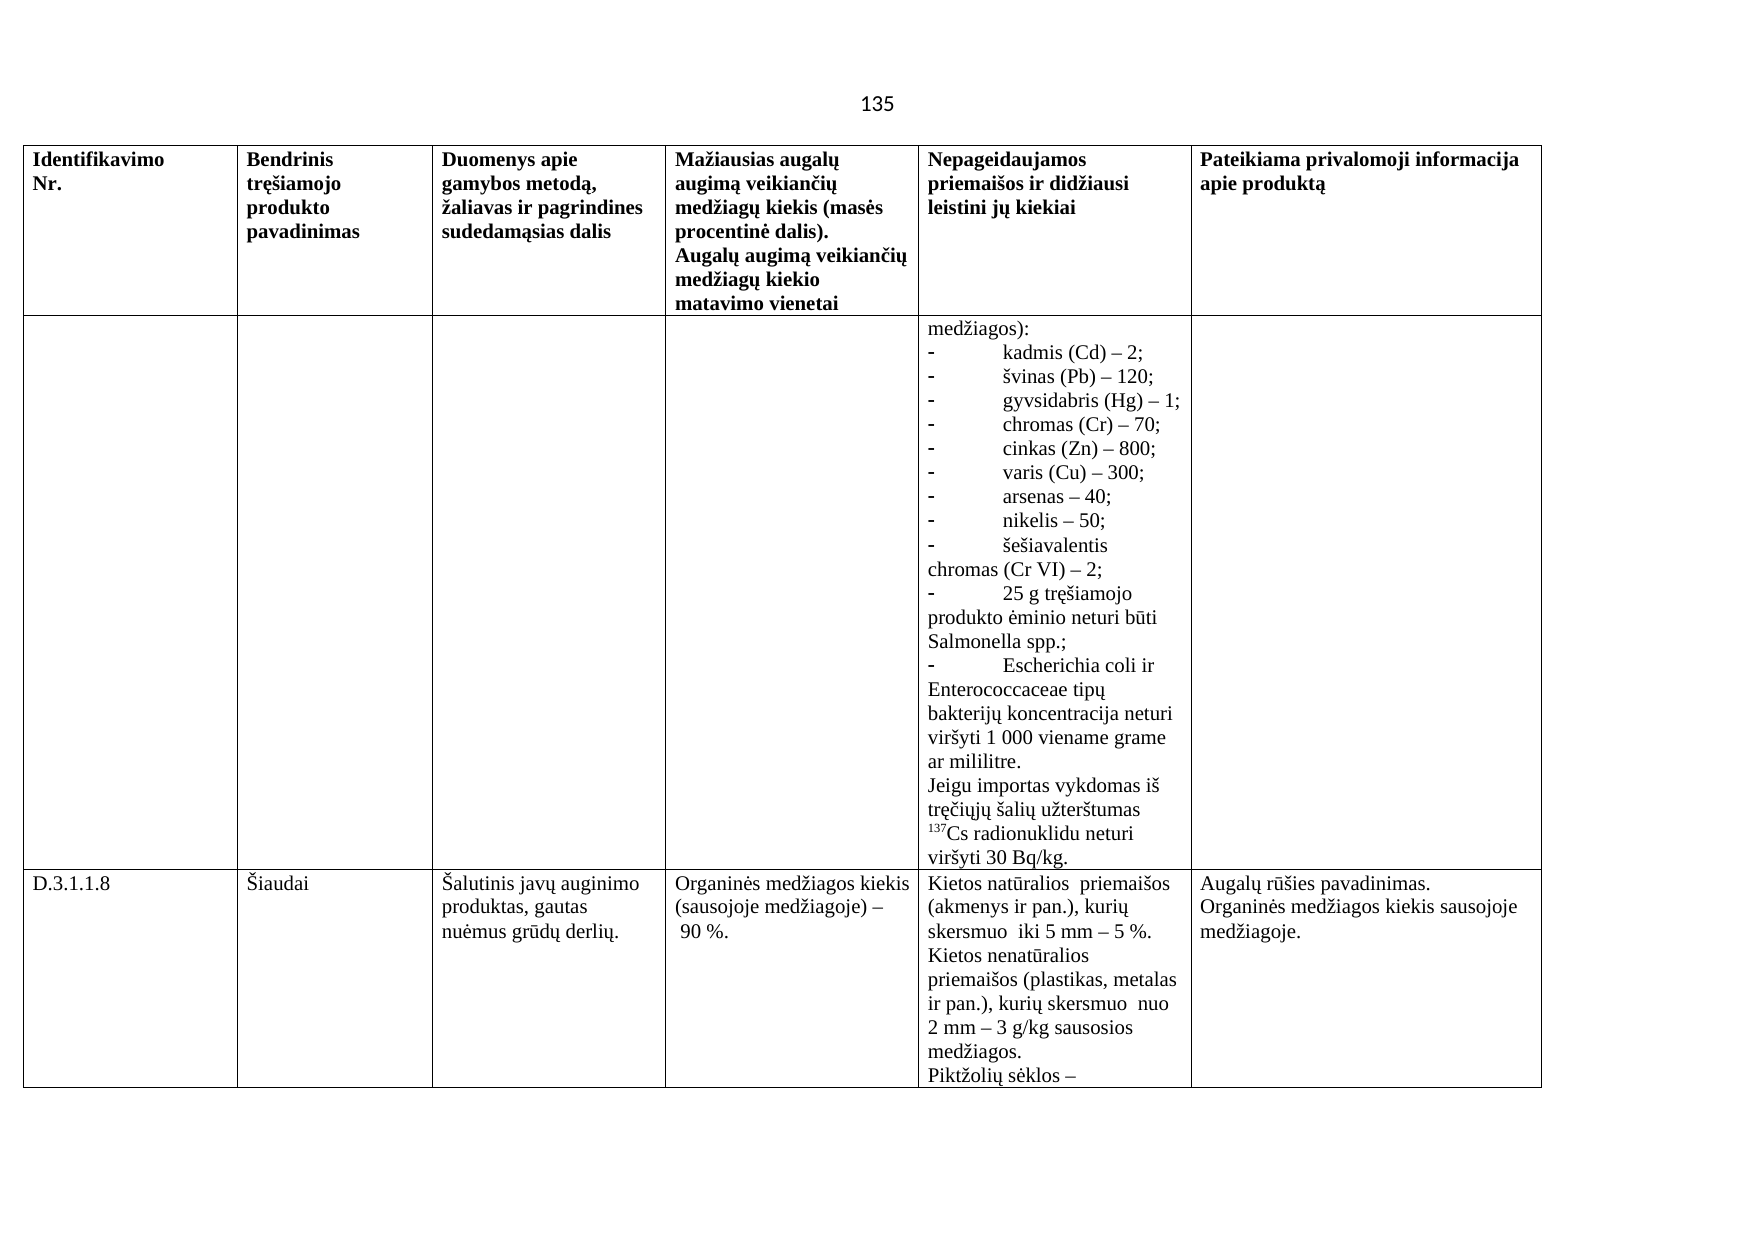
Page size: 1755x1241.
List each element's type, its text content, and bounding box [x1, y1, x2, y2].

table_cell Šalutinis javų auginimo produktas, gautas nuėmus grūdų derlių. [433, 870, 665, 1087]
table_header Mažiausias augalų augimą veikiančių medžiagų kiekis (masės procentinė dalis). Augalų augimą veikiančių medžiagų kiekio matavimo vienetai [666, 146, 918, 315]
table_cell Kietos natūralios priemaišos (akmenys ir pan.), kurių skersmuo iki 5 mm – 5 %. Kietos nenatūralios priemaišos (plastikas, metalas ir pan.), kurių skersmuo nuo 2 mm – 3 g/kg sausosios medžiagos. Piktžolių sėklos – [919, 870, 1191, 1087]
table_cell [666, 316, 918, 869]
table_cell Augalų rūšies pavadinimas. Organinės medžiagos kiekis sausojoje medžiagoje. [1192, 870, 1541, 1087]
table_cell medžiagos):  kadmis (Cd) – 2;  švinas (Pb) – 120;  gyvsidabris (Hg) – 1;  chromas (Cr) – 70;  cinkas (Zn) – 800;  varis (Cu) – 300;  arsenas – 40;  nikelis – 50;  šešiavalentis chromas (Cr VI) – 2;  25 g tręšiamojo produkto ėminio neturi būti Salmonella spp.;  Escherichia coli ir Enterococcaceae tipų bakterijų koncentracija neturi viršyti 1 000 viename grame ar mililitre. Jeigu importas vykdomas iš tręčiųjų šalių užterštumas 137Cs radionuklidu neturi viršyti 30 Bq/kg. [919, 316, 1191, 869]
table_cell [238, 316, 432, 869]
table_cell [1192, 316, 1541, 869]
table_header Pateikiama privalomoji informacija apie produktą [1192, 146, 1541, 315]
table_header Nepageidaujamos priemaišos ir didžiausi leistini jų kiekiai [919, 146, 1191, 315]
table_cell D.3.1.1.8 [24, 870, 237, 1087]
table_header Bendrinis tręšiamojo produkto pavadinimas [238, 146, 432, 315]
table_cell [24, 316, 237, 869]
table_header Duomenys apie gamybos metodą, žaliavas ir pagrindines sudedamąsias dalis [433, 146, 665, 315]
table_cell Šiaudai [238, 870, 432, 1087]
table_cell Organinės medžiagos kiekis (sausojoje medžiagoje) – 90 %. [666, 870, 918, 1087]
table_cell [433, 316, 665, 869]
table_header Identifikavimo Nr. [24, 146, 237, 315]
